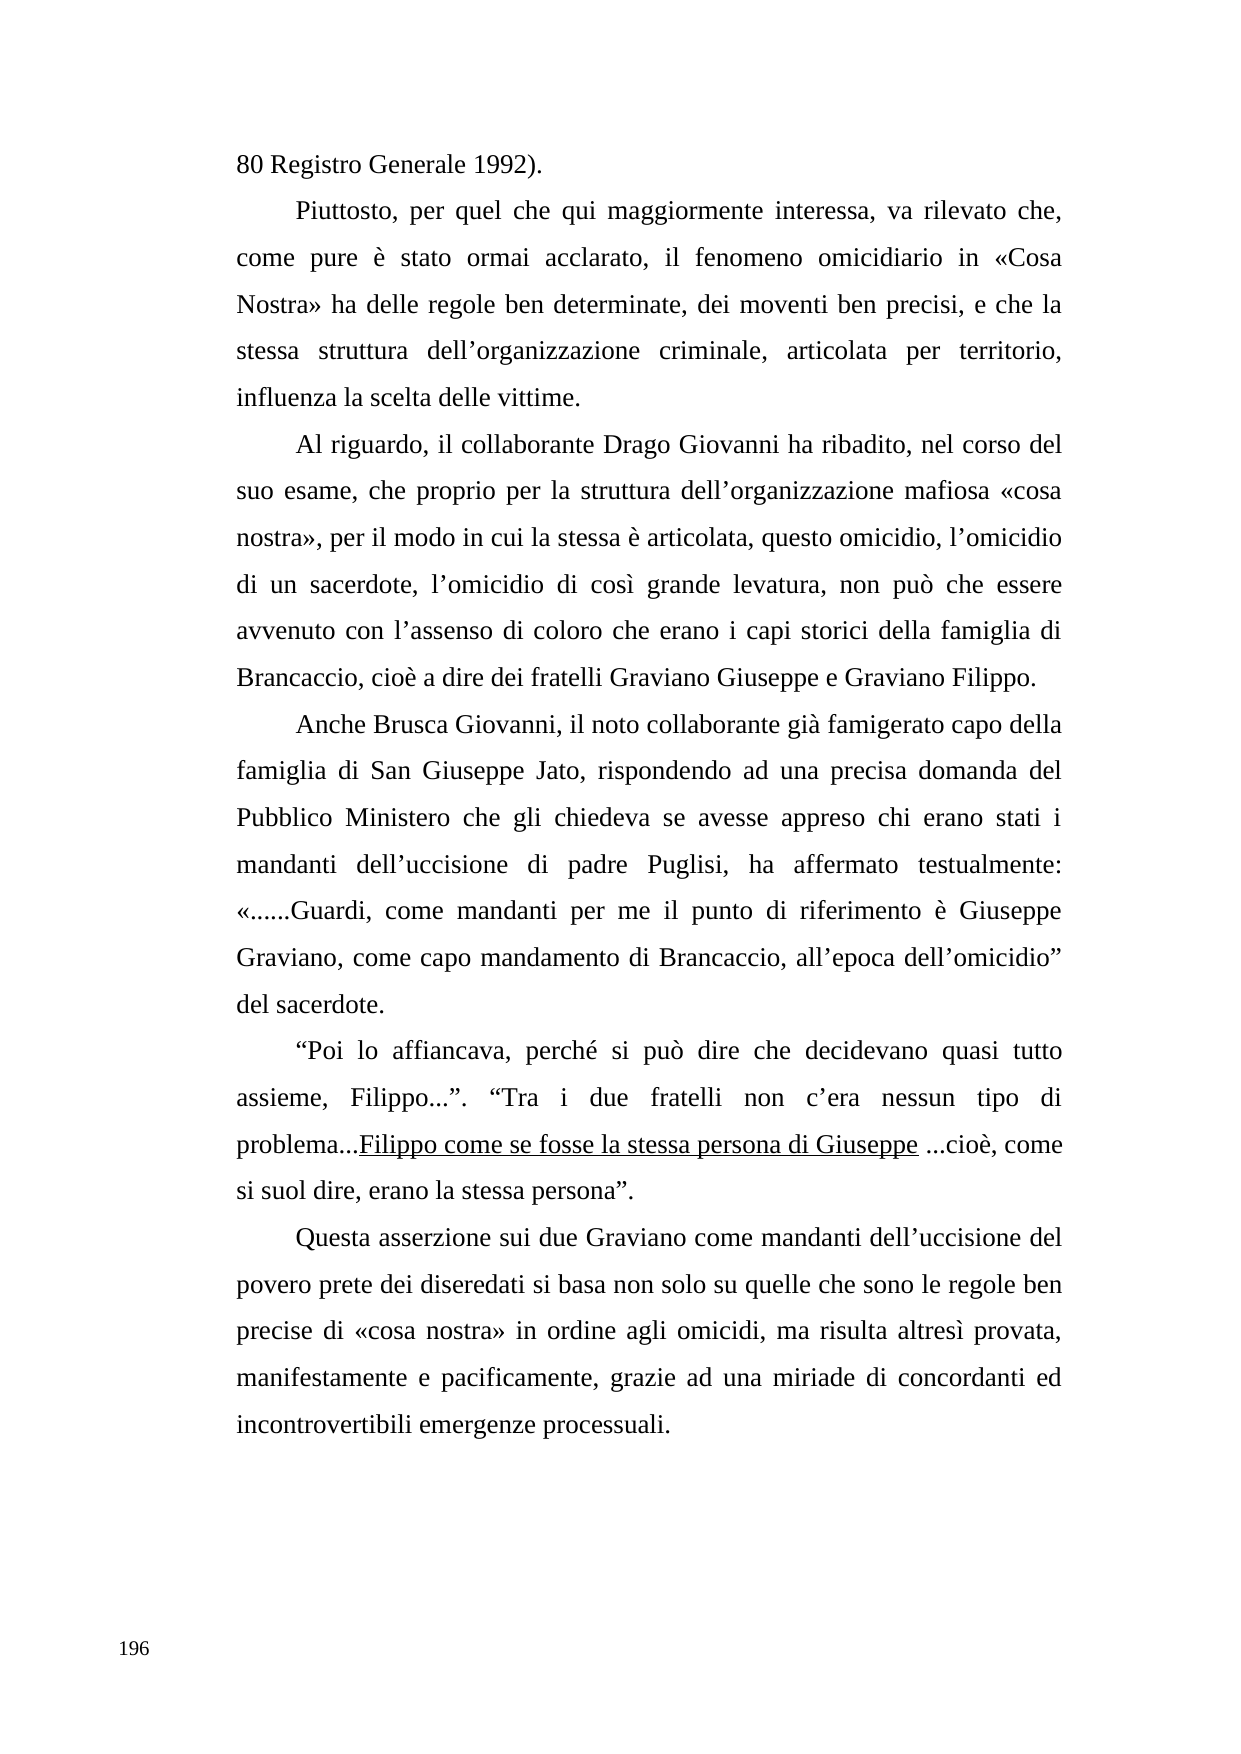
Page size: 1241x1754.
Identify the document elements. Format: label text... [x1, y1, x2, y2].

text Questa asserzione sui due Graviano come mandanti dell’uccisione del povero prete dei diseredati si basa non solo su quelle che sono le regole ben precise di «cosa nostra» in ordine agli omicidi, ma risulta altresì provata, manifestamente e pacificamente, grazie ad una miriade di concordanti ed incontrovertibili emergenze processuali. [236, 1221, 1063, 1439]
text “Poi lo affiancava, perché si può dire che decidevano quasi tutto assieme, Filippo...”. “Tra i due fratelli non c’era nessun tipo di problema...Filippo come se fosse la stessa persona di Giuseppe ...cioè, come si suol dire, erano la stessa persona”. [236, 1034, 1063, 1206]
text Al riguardo, il collaborante Drago Giovanni ha ribadito, nel corso del suo esame, che proprio per la struttura dell’organizzazione mafiosa «cosa nostra», per il modo in cui la stessa è articolata, questo omicidio, l’omicidio di un sacerdote, l’omicidio di così grande levatura, non può che essere avvenuto con l’assenso di coloro che erano i capi storici della famiglia di Brancaccio, cioè a dire dei fratelli Graviano Giuseppe e Graviano Filippo. [236, 428, 1063, 692]
text Piuttosto, per quel che qui maggiormente interessa, va rilevato che, come pure è stato ormai acclarato, il fenomeno omicidiario in «Cosa Nostra» ha delle regole ben determinate, dei moventi ben precisi, e che la stessa struttura dell’organizzazione criminale, articolata per territorio, influenza la scelta delle vittime. [236, 194, 1063, 412]
text 80 Registro Generale 1992). [236, 148, 1063, 179]
text Anche Brusca Giovanni, il noto collaborante già famigerato capo della famiglia di San Giuseppe Jato, rispondendo ad una precisa domanda del Pubblico Ministero che gli chiedeva se avesse appreso chi erano stati i mandanti dell’uccisione di padre Puglisi, ha affermato testualmente: «......Guardi, come mandanti per me il punto di riferimento è Giuseppe Graviano, come capo mandamento di Brancaccio, all’epoca dell’omicidio” del sacerdote. [236, 708, 1063, 1019]
